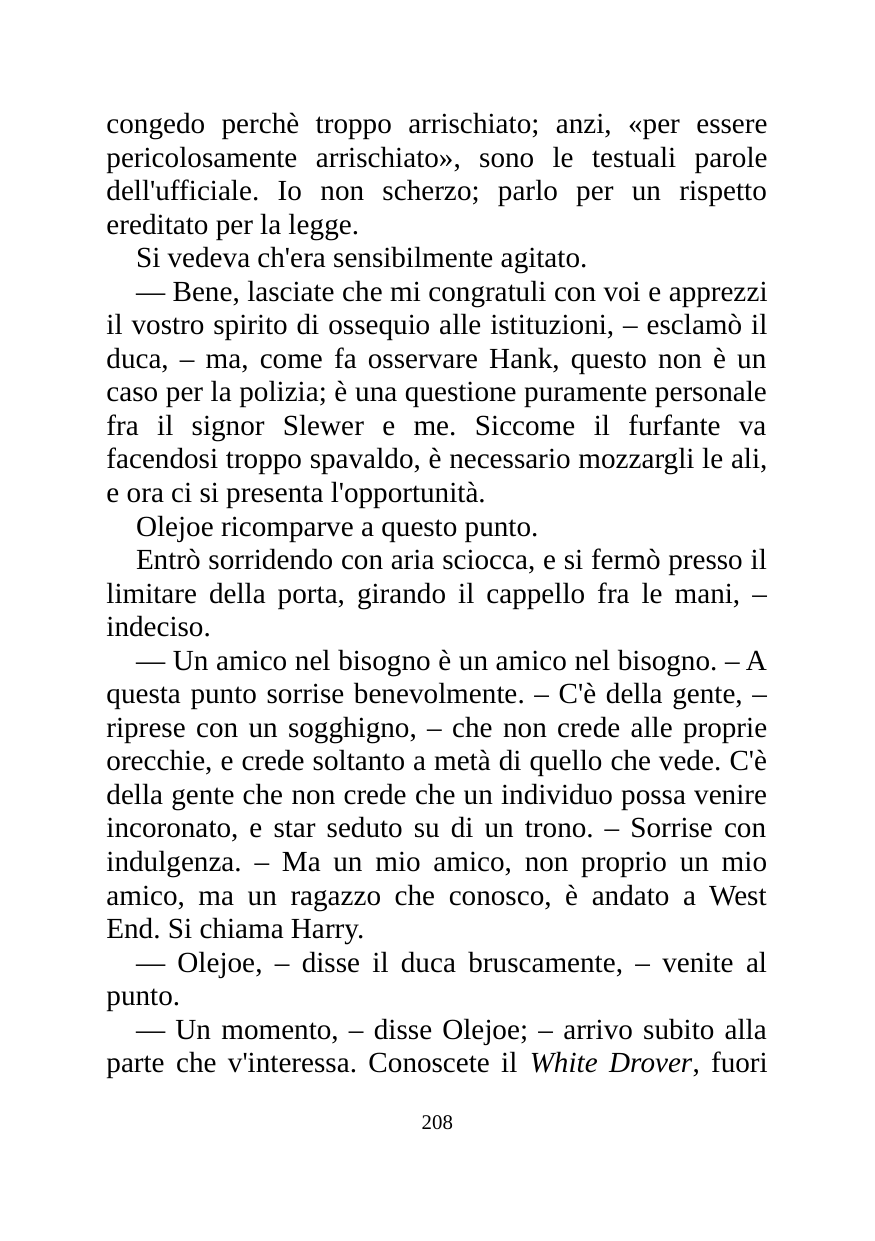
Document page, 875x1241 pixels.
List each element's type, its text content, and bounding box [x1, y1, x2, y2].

text — Bene, lasciate che mi congratuli con voi e apprezzi il vostro spirito di ossequio alle istituzioni, – esclamò il duca, – ma, come fa osservare Hank, questo non è un caso per la polizia; è una questione puramente personale fra il signor Slewer e me. Siccome il furfante va facendosi troppo spavaldo, è necessario mozzargli le ali, e ora ci si presenta l'opportunità. [106, 274, 768, 509]
text Si vedeva ch'era sensibilmente agitato. [106, 240, 768, 274]
text — Un momento, – disse Olejoe; – arrivo subito alla parte che v'interessa. Conoscete il White Drover, fuori [106, 1012, 768, 1079]
text — Un amico nel bisogno è un amico nel bisogno. – A questa punto sorrise benevolmente. – C'è della gente, – riprese con un sogghigno, – che non crede alle proprie orecchie, e crede soltanto a metà di quello che vede. C'è della gente che non crede che un individuo possa venire incoronato, e star seduto su di un trono. – Sorrise con indulgenza. – Ma un mio amico, non proprio un mio amico, ma un ragazzo che conosco, è andato a West End. Si chiama Harry. [106, 643, 768, 945]
text Olejoe ricomparve a questo punto. [106, 509, 768, 542]
text congedo perchè troppo arrischiato; anzi, «per essere pericolosamente arrischiato», sono le testuali parole dell'ufficiale. Io non scherzo; parlo per un rispetto ereditato per la legge. [106, 106, 768, 240]
text Entrò sorridendo con aria sciocca, e si fermò presso il limitare della porta, girando il cappello fra le mani, – indeciso. [106, 542, 768, 643]
text — Olejoe, – disse il duca bruscamente, – venite al punto. [106, 945, 768, 1012]
